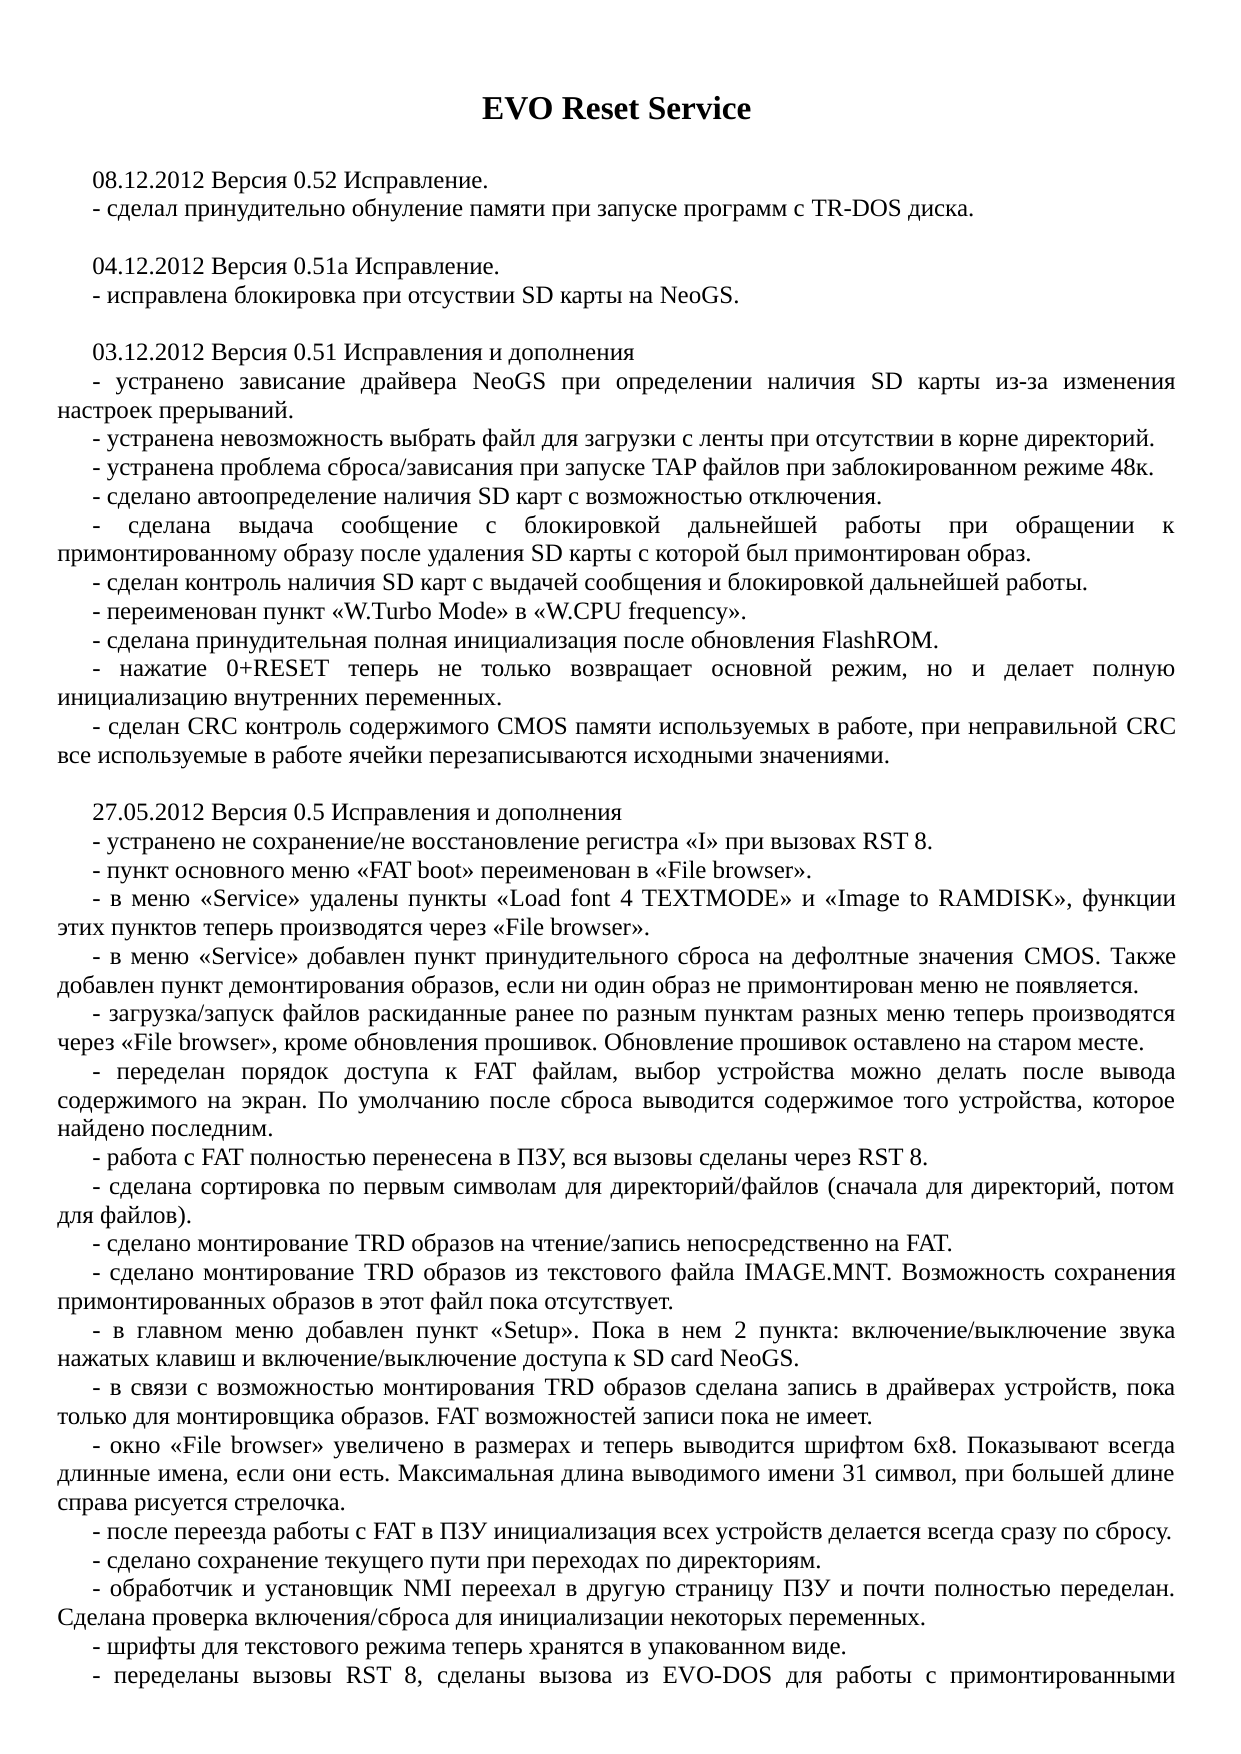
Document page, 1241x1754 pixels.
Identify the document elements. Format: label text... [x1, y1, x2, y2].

text - работа с FAT полностью перенесена в ПЗУ, вся вызовы сделаны через RST 8. [57, 1142, 1176, 1171]
text - сделано монтирование TRD образов на чтение/запись непосредственно на FAT. [57, 1228, 1176, 1257]
text EVO Reset Service [57, 88, 1176, 126]
text - исправлена блокировка при отсуствии SD карты на NeoGS. [57, 280, 1176, 308]
text - шрифты для текстового режима теперь хранятся в упакованном виде. [57, 1631, 1176, 1660]
text - сделан контроль наличия SD карт с выдачей сообщения и блокировкой дальнейшей работы. [57, 567, 1176, 596]
text - устранено зависание драйвера NeoGS при определении наличия SD карты из-за изменения настроек прерываний. [57, 366, 1176, 423]
text - сделана выдача сообщение с блокировкой дальнейшей работы при обращении к примонтированному образу после удаления SD карты с которой был примонтирован образ. [57, 510, 1176, 567]
text - в главном меню добавлен пункт «Setup». Пока в нем 2 пункта: включение/выключение звука нажатых клавиш и включение/выключение доступа к SD card NeoGS. [57, 1315, 1176, 1372]
text - в связи с возможностью монтирования TRD образов сделана запись в драйверах устройств, пока только для монтировщика образов. FAT возможностей записи пока не имеет. [57, 1372, 1176, 1430]
text - после переезда работы с FAT в ПЗУ инициализация всех устройств делается всегда сразу по сбросу. [57, 1516, 1176, 1545]
text - в меню «Service» удалены пункты «Load font 4 TEXTMODE» и «Image to RAMDISK», функции этих пунктов теперь производятся через «File browser». [57, 883, 1176, 941]
text - сделана сортировка по первым символам для директорий/файлов (сначала для директорий, потом для файлов). [57, 1171, 1176, 1228]
text - загрузка/запуск файлов раскиданные ранее по разным пунктам разных меню теперь производятся через «File browser», кроме обновления прошивок. Обновление прошивок оставлено на старом месте. [57, 998, 1176, 1056]
text - обработчик и установщик NMI переехал в другую страницу ПЗУ и почти полностью переделан. Сделана проверка включения/сброса для инициализации некоторых переменных. [57, 1573, 1176, 1631]
text - пункт основного меню «FAT boot» переименован в «File browser». [57, 855, 1176, 883]
text - устранено не сохранение/не восстановление регистра «I» при вызовах RST 8. [57, 826, 1176, 855]
text 08.12.2012 Версия 0.52 Исправление. [57, 165, 1176, 193]
text - устранена невозможность выбрать файл для загрузки с ленты при отсутствии в корне директорий. [57, 423, 1176, 452]
text - переделан порядок доступа к FAT файлам, выбор устройства можно делать после вывода содержимого на экран. По умолчанию после сброса выводится содержимое того устройства, которое найдено последним. [57, 1056, 1176, 1142]
text - окно «File browser» увеличено в размерах и теперь выводится шрифтом 6х8. Показывают всегда длинные имена, если они есть. Максимальная длина выводимого имени 31 символ, при большей длине справа рисуется стрелочка. [57, 1430, 1176, 1516]
text - сделано автоопределение наличия SD карт с возможностью отключения. [57, 481, 1176, 510]
text - в меню «Service» добавлен пункт принудительного сброса на дефолтные значения CMOS. Также добавлен пункт демонтирования образов, если ни один образ не примонтирован меню не появляется. [57, 941, 1176, 998]
text - сделано сохранение текущего пути при переходах по директориям. [57, 1545, 1176, 1573]
text - сделана принудительная полная инициализация после обновления FlashROM. [57, 625, 1176, 653]
text - сделан CRC контроль содержимого CMOS памяти используемых в работе, при неправильной CRC все используемые в работе ячейки перезаписываются исходными значениями. [57, 711, 1176, 768]
text 27.05.2012 Версия 0.5 Исправления и дополнения [57, 797, 1176, 826]
text 04.12.2012 Версия 0.51a Исправление. [57, 251, 1176, 280]
text - переименован пункт «W.Turbo Mode» в «W.CPU frequency». [57, 596, 1176, 625]
text - нажатие 0+RESET теперь не только возвращает основной режим, но и делает полную инициализацию внутренних переменных. [57, 653, 1176, 711]
text 03.12.2012 Версия 0.51 Исправления и дополнения [57, 337, 1176, 366]
text - переделаны вызовы RST 8, сделаны вызова из EVO-DOS для работы с примонтированными [57, 1660, 1176, 1688]
text - устранена проблема сброса/зависания при запуске TAP файлов при заблокированном режиме 48к. [57, 452, 1176, 481]
text - сделано монтирование TRD образов из текстового файла IMAGE.MNT. Возможность сохранения примонтированных образов в этот файл пока отсутствует. [57, 1257, 1176, 1315]
text - сделал принудительно обнуление памяти при запуске программ с TR-DOS диска. [57, 193, 1176, 222]
